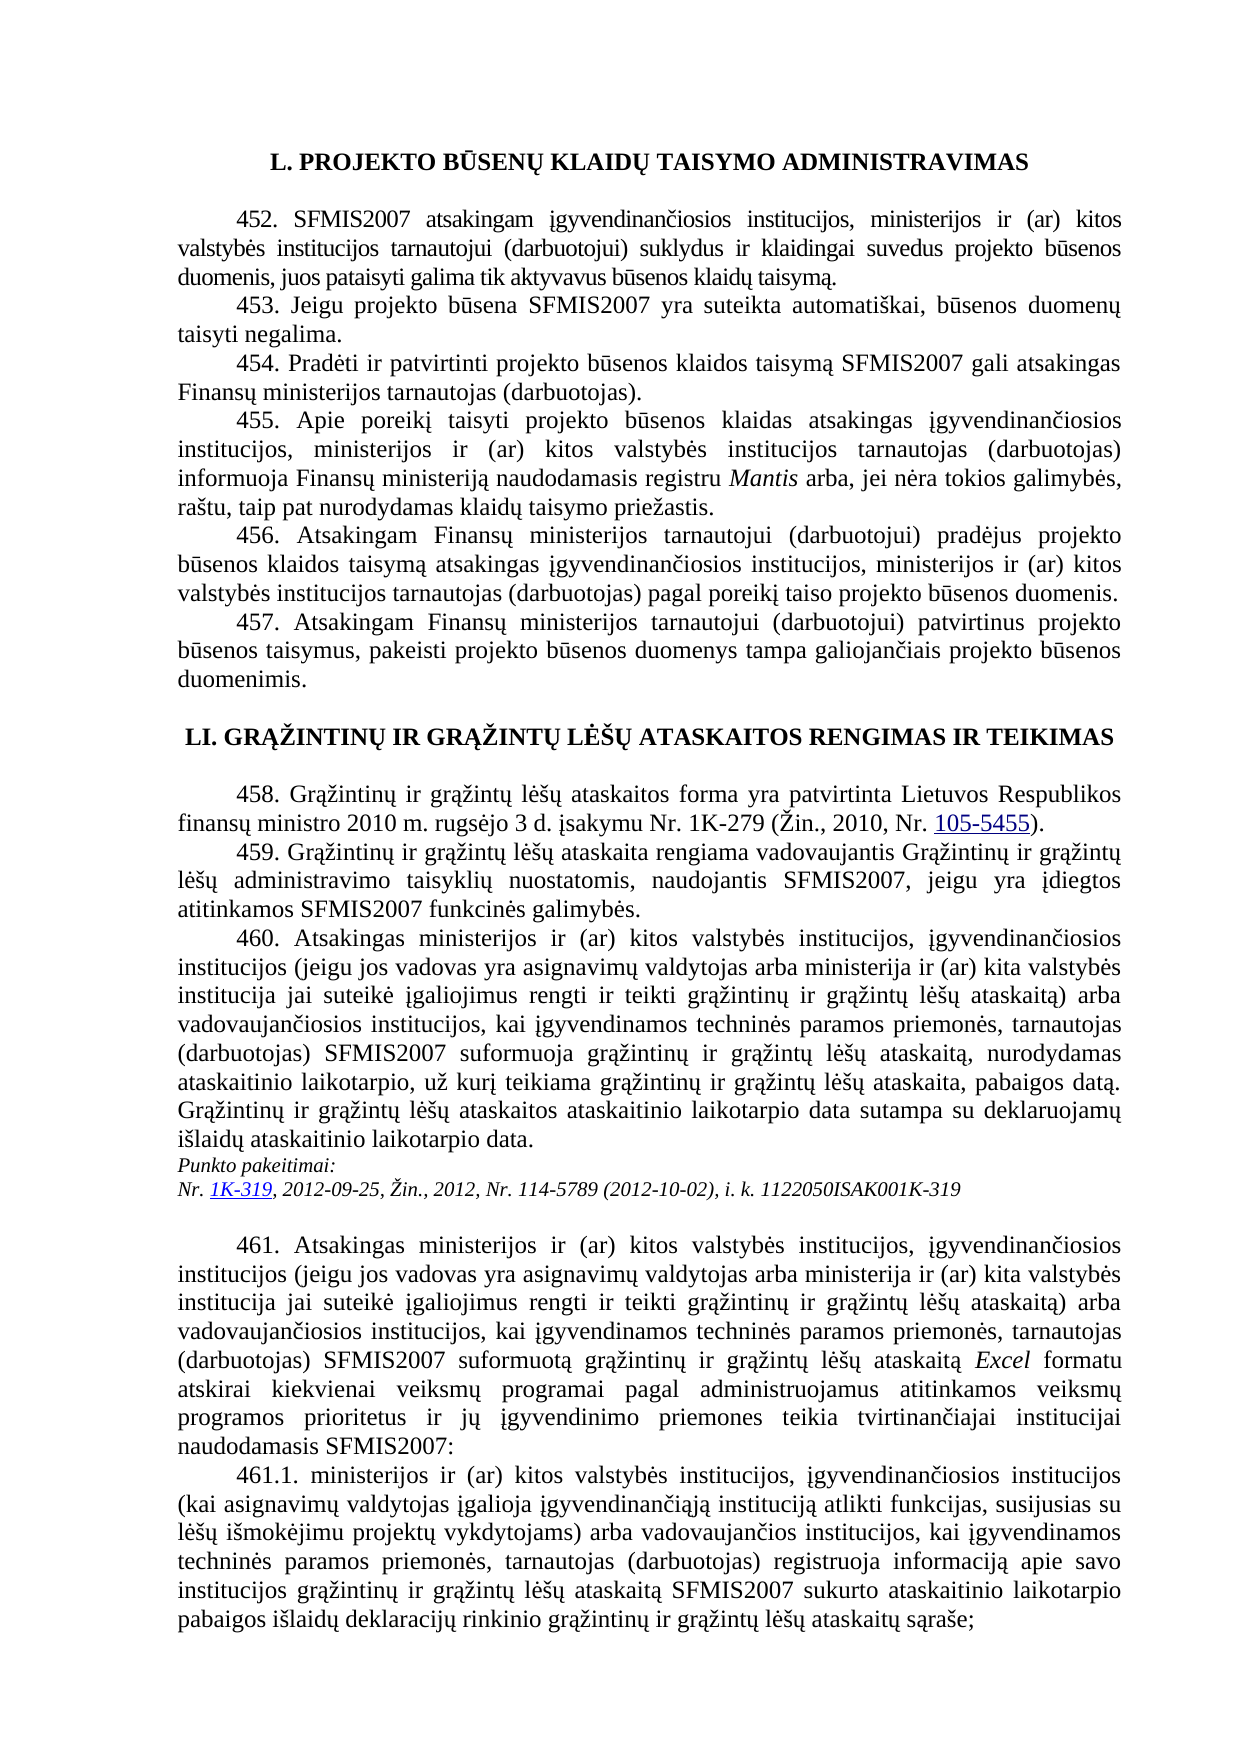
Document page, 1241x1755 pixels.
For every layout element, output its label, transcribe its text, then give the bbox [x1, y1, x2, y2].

text LI. GRĄŽINTINŲ IR GRĄŽINTŲ LĖŠŲ ATASKAITOS RENGIMAS IR TEIKIMAS [177, 722, 1122, 751]
text 454. Pradėti ir patvirtinti projekto būsenos klaidos taisymą SFMIS2007 gali atsakingas Finansų ministerijos tarnautojas (darbuotojas). [177, 348, 1122, 406]
text 461. Atsakingas ministerijos ir (ar) kitos valstybės institucijos, įgyvendinančiosios institucijos (jeigu jos vadovas yra asignavimų valdytojas arba ministerija ir (ar) kita valstybės institucija jai suteikė įgaliojimus rengti ir teikti grąžintinų ir grąžintų lėšų ataskaitą) arba vadovaujančiosios institucijos, kai įgyvendinamos techninės paramos priemonės, tarnautojas (darbuotojas) SFMIS2007 suformuotą grąžintinų ir grąžintų lėšų ataskaitą Excel formatu atskirai kiekvienai veiksmų programai pagal administruojamus atitinkamos veiksmų programos prioritetus ir jų įgyvendinimo priemones teikia tvirtinančiajai institucijai naudodamasis SFMIS2007: [177, 1230, 1122, 1460]
text L. PROJEKTO BŪSENŲ KLAIDŲ TAISYMO ADMINISTRAVIMAS [177, 147, 1122, 176]
text 459. Grąžintinų ir grąžintų lėšų ataskaita rengiama vadovaujantis Grąžintinų ir grąžintų lėšų administravimo taisyklių nuostatomis, naudojantis SFMIS2007, jeigu yra įdiegtos atitinkamos SFMIS2007 funkcinės galimybės. [177, 837, 1122, 923]
text 460. Atsakingas ministerijos ir (ar) kitos valstybės institucijos, įgyvendinančiosios institucijos (jeigu jos vadovas yra asignavimų valdytojas arba ministerija ir (ar) kita valstybės institucija jai suteikė įgaliojimus rengti ir teikti grąžintinų ir grąžintų lėšų ataskaitą) arba vadovaujančiosios institucijos, kai įgyvendinamos techninės paramos priemonės, tarnautojas (darbuotojas) SFMIS2007 suformuoja grąžintinų ir grąžintų lėšų ataskaitą, nurodydamas ataskaitinio laikotarpio, už kurį teikiama grąžintinų ir grąžintų lėšų ataskaita, pabaigos datą. Grąžintinų ir grąžintų lėšų ataskaitos ataskaitinio laikotarpio data sutampa su deklaruojamų išlaidų ataskaitinio laikotarpio data. [177, 923, 1122, 1153]
text 456. Atsakingam Finansų ministerijos tarnautojui (darbuotojui) pradėjus projekto būsenos klaidos taisymą atsakingas įgyvendinančiosios institucijos, ministerijos ir (ar) kitos valstybės institucijos tarnautojas (darbuotojas) pagal poreikį taiso projekto būsenos duomenis. [177, 521, 1122, 607]
text 461.1. ministerijos ir (ar) kitos valstybės institucijos, įgyvendinančiosios institucijos (kai asignavimų valdytojas įgalioja įgyvendinančiąją instituciją atlikti funkcijas, susijusias su lėšų išmokėjimu projektų vykdytojams) arba vadovaujančios institucijos, kai įgyvendinamos techninės paramos priemonės, tarnautojas (darbuotojas) registruoja informaciją apie savo institucijos grąžintinų ir grąžintų lėšų ataskaitą SFMIS2007 sukurto ataskaitinio laikotarpio pabaigos išlaidų deklaracijų rinkinio grąžintinų ir grąžintų lėšų ataskaitų sąraše; [177, 1460, 1122, 1632]
text Nr. 1K-319, 2012-09-25, Žin., 2012, Nr. 114-5789 (2012-10-02), i. k. 1122050ISAK001K-319 [177, 1177, 1122, 1201]
text 452. SFMIS2007 atsakingam įgyvendinančiosios institucijos, ministerijos ir (ar) kitos valstybės institucijos tarnautojui (darbuotojui) suklydus ir klaidingai suvedus projekto būsenos duomenis, juos pataisyti galima tik aktyvavus būsenos klaidų taisymą. [177, 204, 1122, 291]
text 458. Grąžintinų ir grąžintų lėšų ataskaitos forma yra patvirtinta Lietuvos Respublikos finansų ministro 2010 m. rugsėjo 3 d. įsakymu Nr. 1K-279 (Žin., 2010, Nr. 105-5455). [177, 779, 1122, 837]
text Punkto pakeitimai: [177, 1153, 1122, 1177]
text 453. Jeigu projekto būsena SFMIS2007 yra suteikta automatiškai, būsenos duomenų taisyti negalima. [177, 291, 1122, 348]
text 455. Apie poreikį taisyti projekto būsenos klaidas atsakingas įgyvendinančiosios institucijos, ministerijos ir (ar) kitos valstybės institucijos tarnautojas (darbuotojas) informuoja Finansų ministeriją naudodamasis registru Mantis arba, jei nėra tokios galimybės, raštu, taip pat nurodydamas klaidų taisymo priežastis. [177, 406, 1122, 521]
text 457. Atsakingam Finansų ministerijos tarnautojui (darbuotojui) patvirtinus projekto būsenos taisymus, pakeisti projekto būsenos duomenys tampa galiojančiais projekto būsenos duomenimis. [177, 607, 1122, 693]
